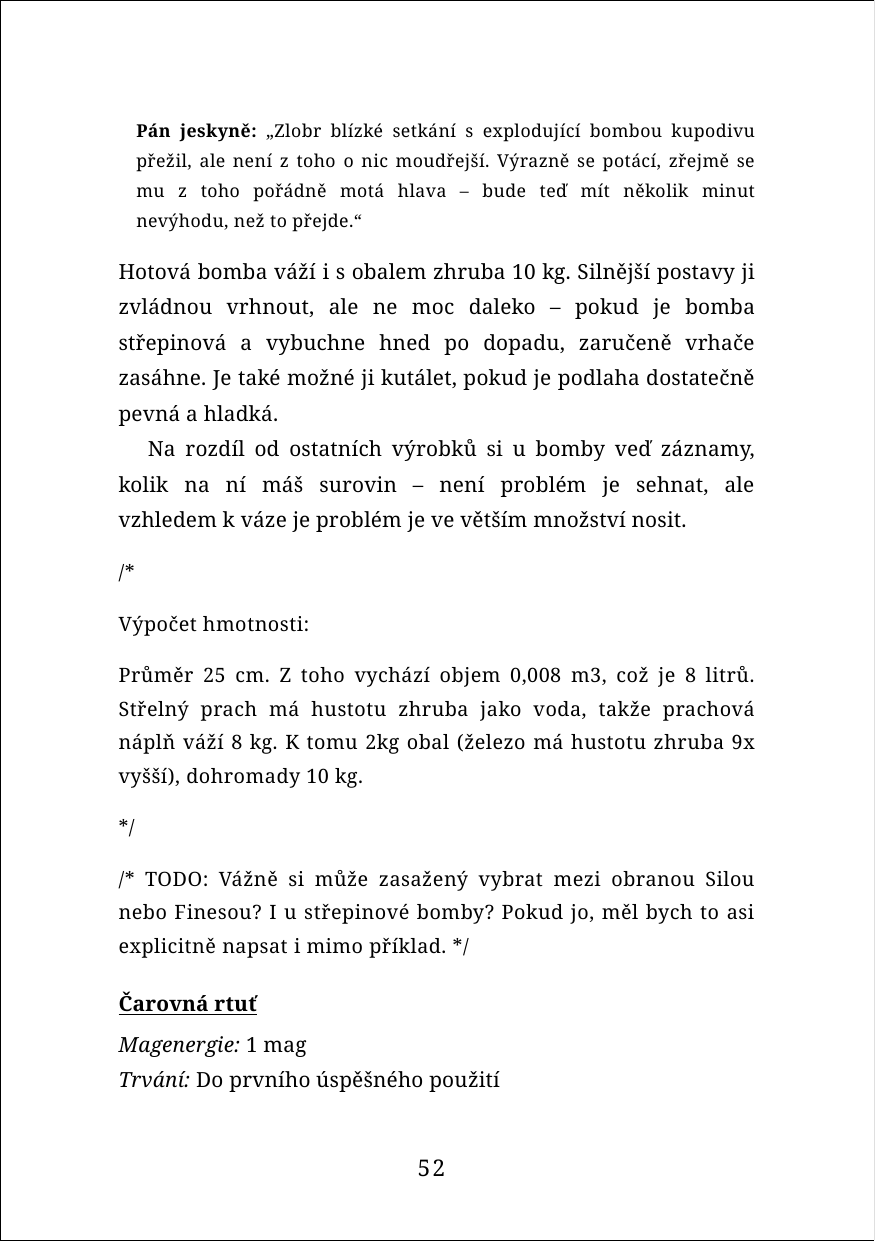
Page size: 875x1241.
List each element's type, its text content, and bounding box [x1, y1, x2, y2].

text Pán jeskyně: „Zlobr blízké setkání s explodující bombou kupodivu přežil, ale není z toho o nic moudřejší. Výrazně se potácí, zřejmě se mu z toho pořádně motá hlava – bude teď mít několik minut nevýhodu, než to přejde.“ [136, 118, 756, 233]
text */ [118, 814, 756, 841]
text Magenergie: 1 mag Trvání: Do prvního úspěšného použití [118, 1030, 756, 1094]
subtitle Čarovná rtuť [118, 989, 756, 1018]
text Průměr 25 cm. Z toho vychází objem 0,008 m3, což je 8 litrů. Střelný prach má hustotu zhruba jako voda, takže prachová náplň váží 8 kg. K tomu 2kg obal (železo má hustotu zhruba 9x vyšší), dohromady 10 kg. [118, 661, 756, 789]
text /* TODO: Vážně si může zasažený vybrat mezi obranou Silou nebo Finesou? I u střepinové bomby? Pokud jo, měl bych to asi explicitně napsat i mimo příklad. */ [118, 865, 756, 959]
text Hotová bomba váží i s obalem zhruba 10 kg. Silnější postavy ji zvládnou vrhnout, ale ne moc daleko – pokud je bomba střepinová a vybuchne hned po dopadu, zaručeně vrhače zasáhne. Je také možné ji kutálet, pokud je podlaha dostatečně pevná a hladká. Na rozdíl od ostatních výrobků si u bomby veď záznamy, kolik na ní máš surovin – není problém je sehnat, ale vzhledem k váze je problém je ve větším množství nosit. [118, 257, 756, 534]
text Výpočet hmotnosti: [118, 610, 756, 637]
text /* [118, 559, 756, 586]
